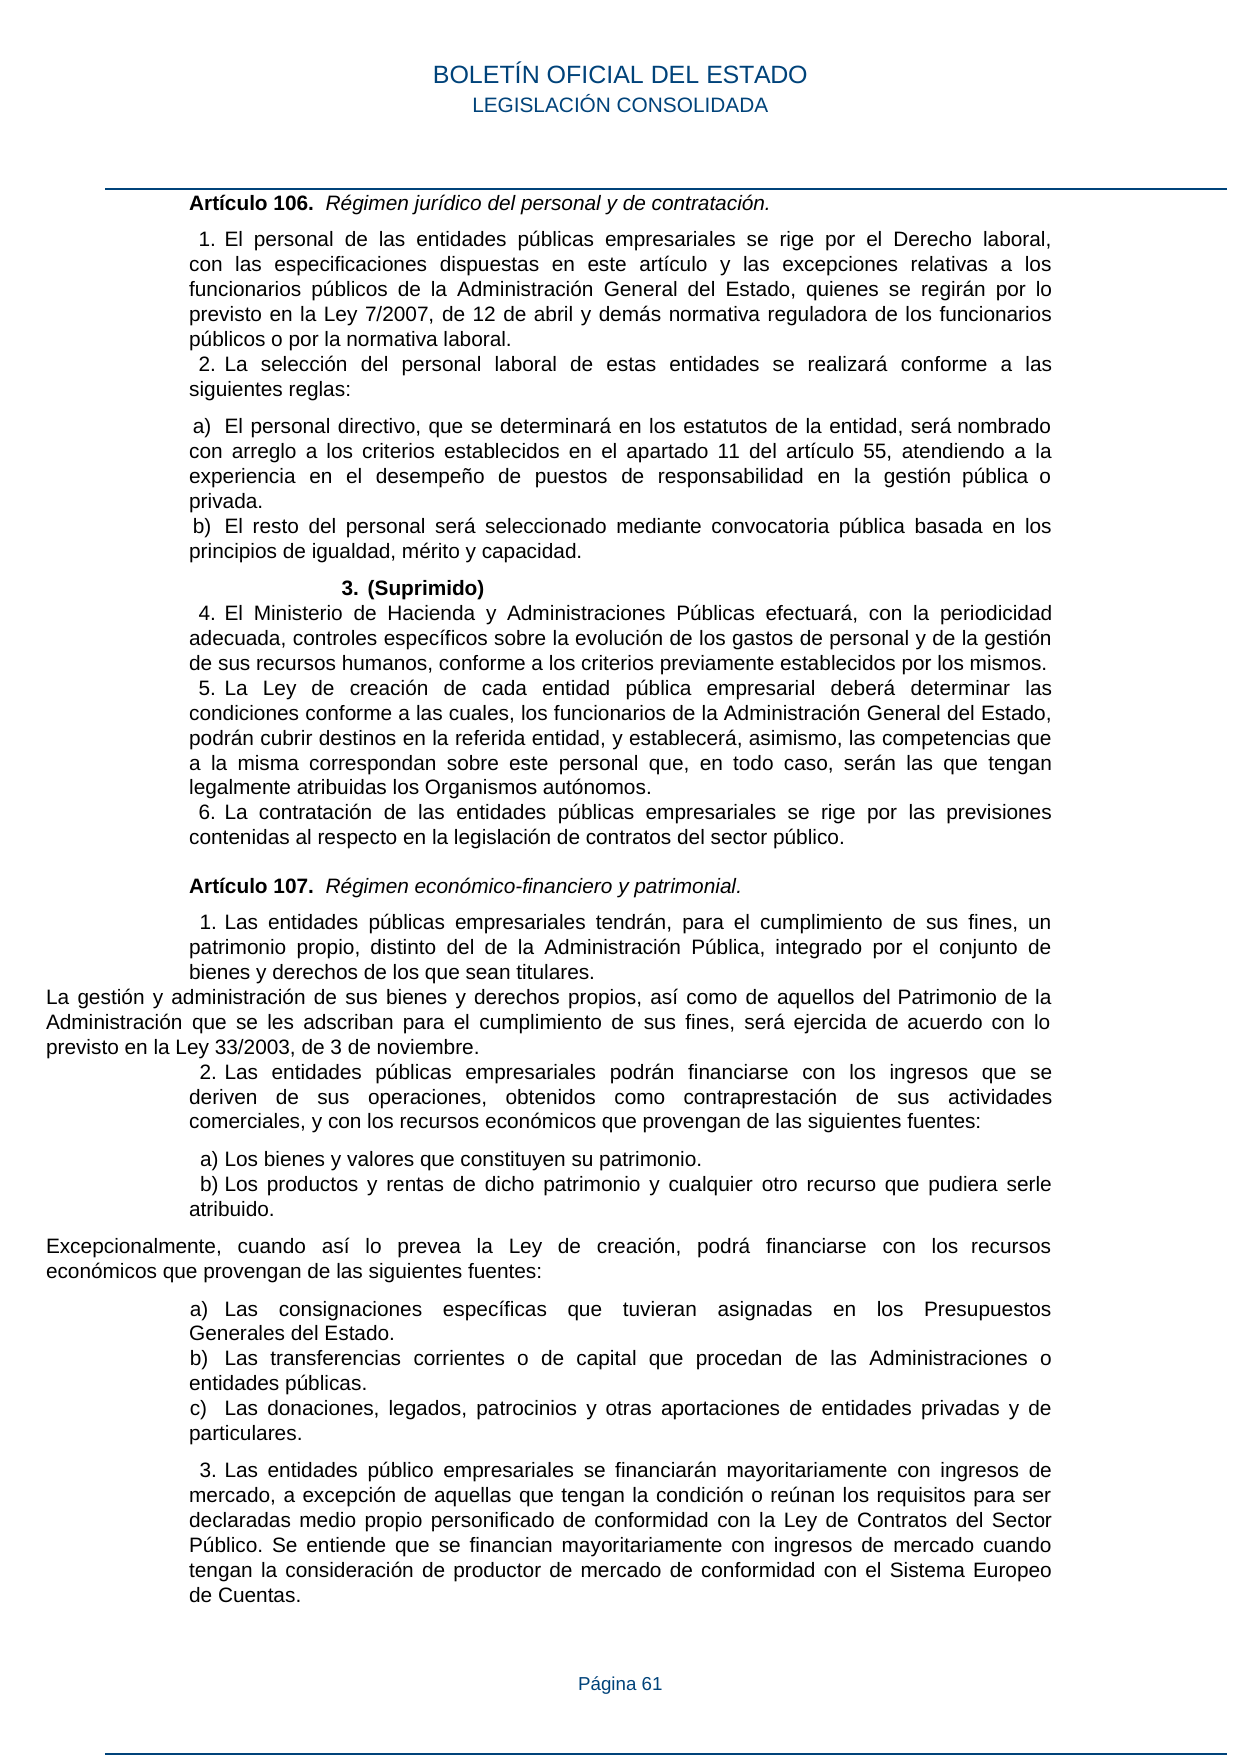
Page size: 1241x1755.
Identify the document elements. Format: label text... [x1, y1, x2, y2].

text Artículo 107. Régimen económico-financiero y patrimonial. [189, 873, 1195, 897]
list Las consignaciones específicas que tuvieran asignadas en los Presupuestos Generales del Estado. [154, 1296, 1052, 1345]
text [189, 176, 1195, 188]
list La contratación de las entidades públicas empresariales se rige por las previsiones contenidas al respecto en la legislación de contratos del sector público. [163, 800, 1052, 849]
list La selección del personal laboral de estas entidades se realizará conforme a las siguientes reglas: [163, 352, 1052, 401]
list El Ministerio de Hacienda y Administraciones Públicas efectuará, con la periodicidad adecuada, controles específicos sobre la evolución de los gastos de personal y de la gestión de sus recursos humanos, conforme a los criterios previamente establecidos por los mismos. [163, 601, 1052, 675]
text Excepcionalmente, cuando así lo prevea la Ley de creación, podrá financiarse con los recursos económicos que provengan de las siguientes fuentes: [46, 1234, 1052, 1283]
list Las transferencias corrientes o de capital que procedan de las Administraciones o entidades públicas. [154, 1346, 1052, 1395]
list El resto del personal será seleccionado mediante convocatoria pública basada en los principios de igualdad, mérito y capacidad. [157, 514, 1052, 562]
list (Suprimido) [341, 576, 1195, 600]
text La gestión y administración de sus bienes y derechos propios, así como de aquellos del Patrimonio de la Administración que se les adscriban para el cumplimiento de sus fines, será ejercida de acuerdo con lo previsto en la Ley 33/2003, de 3 de noviembre. [46, 985, 1052, 1059]
list Los productos y rentas de dicho patrimonio y cualquier otro recurso que pudiera serle atribuido. [164, 1172, 1052, 1221]
list Las entidades público empresariales se financiarán mayoritariamente con ingresos de mercado, a excepción de aquellas que tengan la condición o reúnan los requisitos para ser declaradas medio propio personificado de conformidad con la Ley de Contratos del Sector Público. Se entiende que se financian mayoritariamente con ingresos de mercado cuando tengan la consideración de productor de mercado de conformidad con el Sistema Europeo de Cuentas. [164, 1458, 1052, 1607]
text Artículo 106. Régimen jurídico del personal y de contratación. [189, 190, 1195, 214]
list Las entidades públicas empresariales podrán financiarse con los ingresos que se deriven de sus operaciones, obtenidos como contraprestación de sus actividades comerciales, y con los recursos económicos que provengan de las siguientes fuentes: [164, 1059, 1052, 1133]
list El personal de las entidades públicas empresariales se rige por el Derecho laboral, con las especificaciones dispuestas en este artículo y las excepciones relativas a los funcionarios públicos de la Administración General del Estado, quienes se regirán por lo previsto en la Ley 7/2007, de 12 de abril y demás normativa reguladora de los funcionarios públicos o por la normativa laboral. [163, 227, 1052, 351]
list Las donaciones, legados, patrocinios y otras aportaciones de entidades privadas y de particulares. [154, 1396, 1052, 1445]
list El personal directivo, que se determinará en los estatutos de la entidad, será nombrado con arreglo a los criterios establecidos en el apartado 11 del artículo 55, atendiendo a la experiencia en el desempeño de puestos de responsabilidad en la gestión pública o privada. [157, 414, 1052, 513]
list Las entidades públicas empresariales tendrán, para el cumplimiento de sus fines, un patrimonio propio, distinto del de la Administración Pública, integrado por el conjunto de bienes y derechos de los que sean titulares. [164, 910, 1052, 984]
list La Ley de creación de cada entidad pública empresarial deberá determinar las condiciones conforme a las cuales, los funcionarios de la Administración General del Estado, podrán cubrir destinos en la referida entidad, y establecerá, asimismo, las competencias que a la misma correspondan sobre este personal que, en todo caso, serán las que tengan legalmente atribuidas los Organismos autónomos. [163, 676, 1052, 799]
list Los bienes y valores que constituyen su patrimonio. [164, 1147, 1195, 1171]
